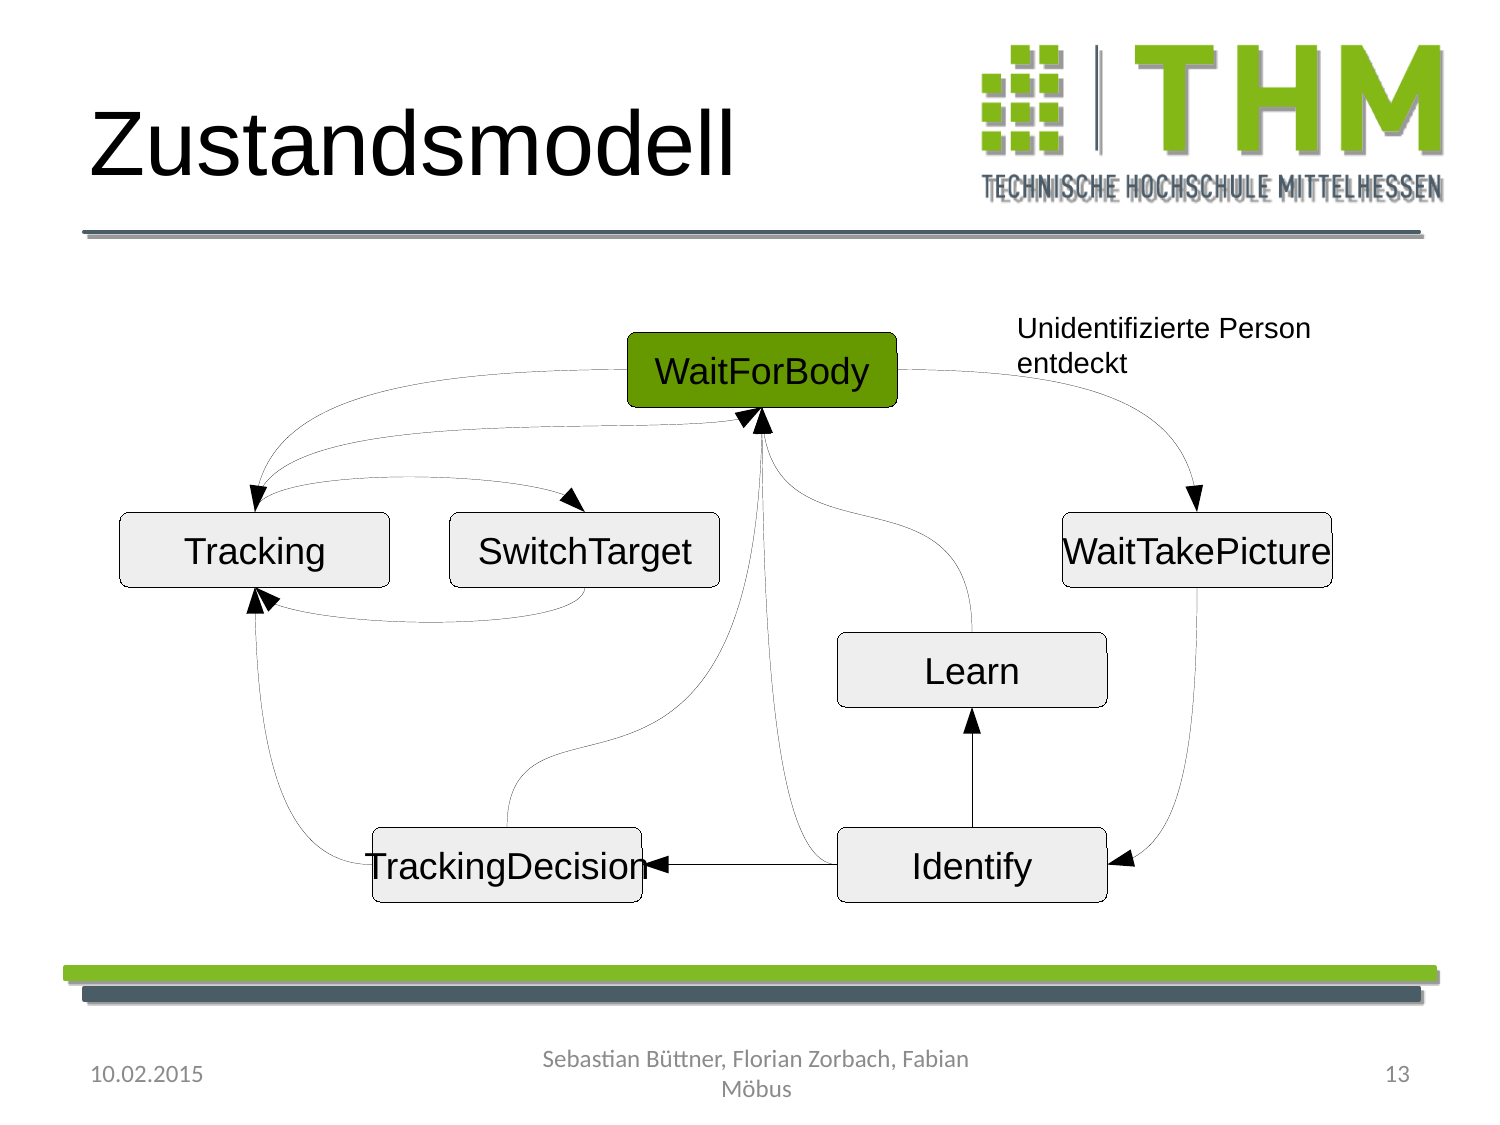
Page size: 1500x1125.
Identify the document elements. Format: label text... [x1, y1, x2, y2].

text_box SwitchTarget [449, 512, 720, 588]
text_box WaitForBody [627, 332, 898, 408]
text_box Learn [837, 632, 1108, 708]
text_box Unidentifizierte Person entdeckt [1002, 302, 1347, 383]
text_box Identify [837, 827, 1108, 903]
text_box Sebastian Büttner, Florian Zorbach, Fabian Möbus [490, 1042, 1023, 1103]
text_box [1074, 1042, 1425, 1103]
text_box WaitTakePicture [1062, 512, 1333, 588]
text_box Tracking [119, 512, 390, 588]
text_box TrackingDecision [372, 827, 643, 903]
text_box Zustandsmodell [75, 45, 1425, 233]
picture [974, 30, 1448, 208]
text_box 10.02.2015 [74, 1042, 425, 1103]
